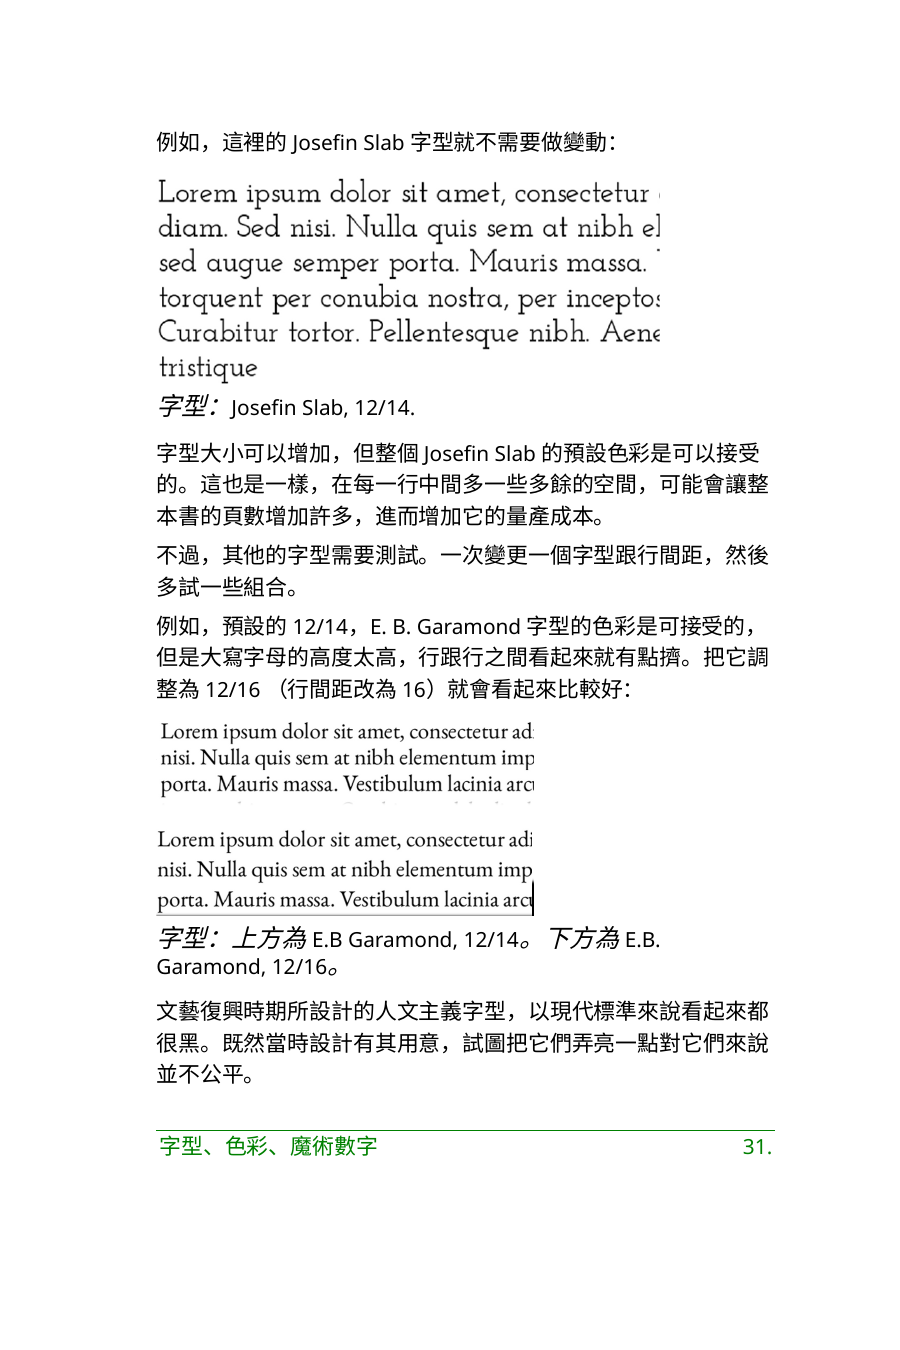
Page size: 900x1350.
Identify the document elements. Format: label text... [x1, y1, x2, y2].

table_header [156, 172, 775, 386]
picture [156, 719, 534, 916]
text 字型大小可以增加，但整個 Josefin Slab 的預設色彩是可以接受的。這也是一樣，在每一行中間多一些多餘的空間，可能會讓整本書的頁數增加許多，進而增加它的量產成本。 [156, 437, 775, 530]
text 不過，其他的字型需要測試。一次變更一個字型跟行間距，然後多試一些組合。 [156, 539, 775, 601]
picture [156, 172, 660, 384]
table_cell 字型：Josefin Slab, 12/14. [156, 386, 775, 421]
text 例如，預設的 12/14，E. B. Garamond 字型的色彩是可接受的，但是大寫字母的高度太高，行跟行之間看起來就有點擠。把它調整為 12/16 （行間距改為 16）就會看起來比較好： [156, 609, 775, 703]
table_header [156, 719, 775, 918]
text 文藝復興時期所設計的人文主義字型，以現代標準來說看起來都很黑。既然當時設計有其用意，試圖把它們弄亮一點對它們來說並不公平。 [156, 995, 775, 1088]
table_cell 字型：上方為 E.B Garamond, 12/14。下方為 E.B. Garamond, 12/16。 [156, 918, 775, 980]
text 例如，這裡的 Josefin Slab 字型就不需要做變動： [156, 125, 775, 156]
